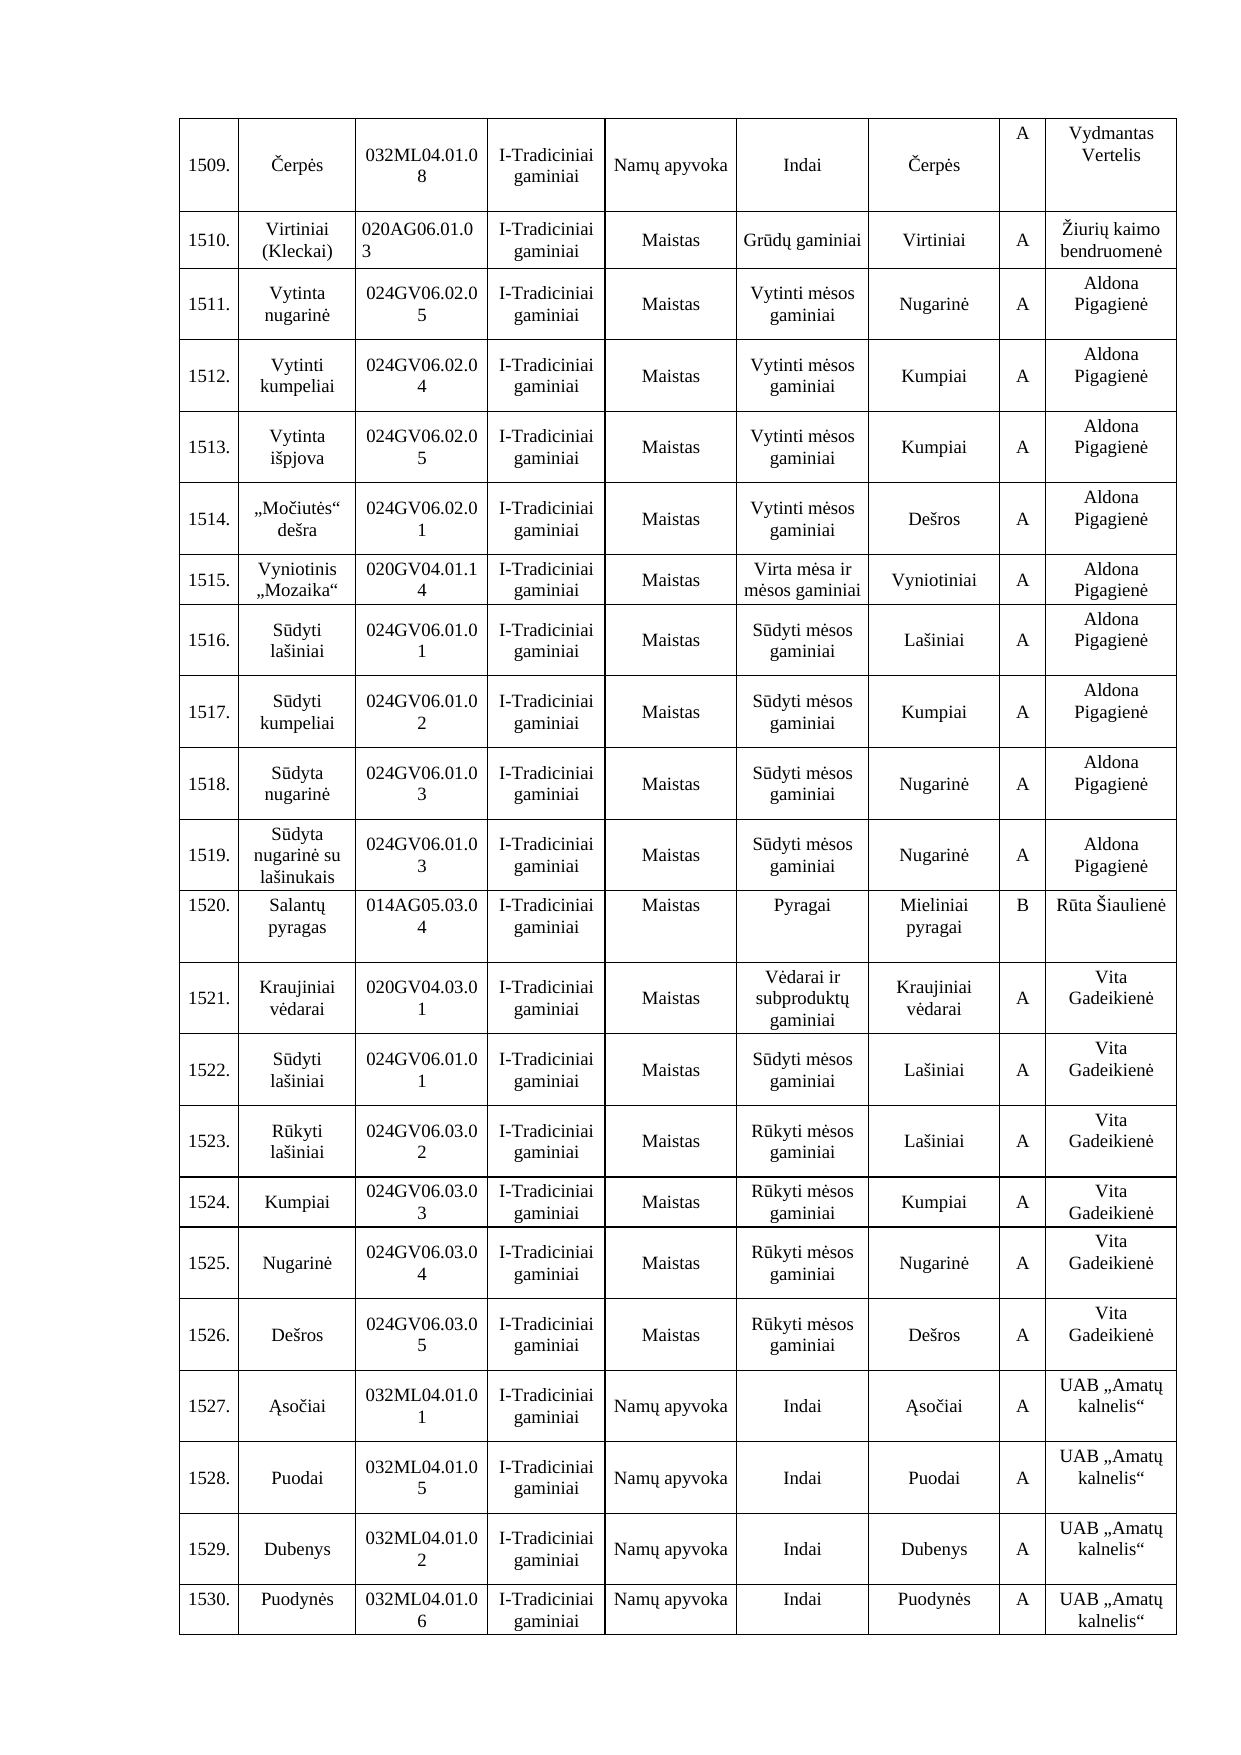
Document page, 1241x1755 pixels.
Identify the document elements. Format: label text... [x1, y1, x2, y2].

table_cell 024GV06.01.02 [356, 676, 487, 747]
table_cell A [1000, 555, 1045, 604]
table_cell [1177, 1370, 1182, 1441]
table_cell 1514. [180, 483, 238, 554]
table_cell A [1000, 1034, 1045, 1105]
table_cell 032ML04.01.05 [356, 1442, 487, 1513]
table_cell I-Tradiciniai gaminiai [488, 1585, 604, 1634]
table_cell I-Tradiciniai gaminiai [488, 1514, 604, 1584]
table_cell [175, 339, 179, 411]
table_cell [1177, 675, 1182, 747]
table_cell 1528. [180, 1442, 238, 1513]
table_cell 024GV06.02.04 [356, 340, 487, 411]
table_cell A [1000, 963, 1045, 1033]
table_cell Maistas [606, 1299, 736, 1369]
table_cell A [1000, 269, 1045, 339]
table_cell Indai [737, 1514, 868, 1584]
table_cell [175, 1370, 179, 1441]
table_cell [1177, 890, 1182, 962]
table_cell Maistas [606, 1034, 736, 1105]
table_cell [1177, 482, 1182, 554]
table_cell 1513. [180, 412, 238, 482]
table_cell 1530. [180, 1585, 238, 1634]
table_cell 1519. [180, 820, 238, 890]
table_cell Puodynės [869, 1585, 999, 1634]
table_cell I-Tradiciniai gaminiai [488, 119, 604, 211]
table_cell Rūkyti mėsos gaminiai [737, 1299, 868, 1369]
table_cell Sūdyti mėsos gaminiai [737, 1034, 868, 1105]
table_cell 1512. [180, 340, 238, 411]
table_cell A [1000, 483, 1045, 554]
table_cell Nugarinė [239, 1228, 355, 1298]
table_cell [175, 482, 179, 554]
table_cell Vytinti mėsos gaminiai [737, 340, 868, 411]
table_cell A [1000, 1371, 1045, 1441]
table_cell Vita Gadeikienė [1046, 1106, 1176, 1176]
table_cell Vydmantas Vertelis [1046, 119, 1176, 211]
table_cell UAB „Amatų kalnelis“ [1046, 1442, 1176, 1513]
table_cell Indai [737, 119, 868, 211]
table_cell [1177, 1584, 1182, 1634]
table_cell [175, 268, 179, 339]
table_cell Sūdyti kumpeliai [239, 676, 355, 747]
table_cell Namų apyvoka [606, 1585, 736, 1634]
table_cell 024GV06.01.03 [356, 820, 487, 890]
table_cell Dešros [869, 1299, 999, 1369]
table_cell 032ML04.01.08 [356, 119, 487, 211]
table_cell Maistas [606, 412, 736, 482]
table_cell 1515. [180, 555, 238, 604]
table_cell I-Tradiciniai gaminiai [488, 1106, 604, 1176]
table_cell Vita Gadeikienė [1046, 1228, 1176, 1298]
table_cell [175, 1176, 179, 1226]
table_cell [175, 554, 179, 604]
table_cell 032ML04.01.06 [356, 1585, 487, 1634]
table_cell Kumpiai [239, 1178, 355, 1226]
table_cell Čerpės [869, 119, 999, 211]
table_cell [1177, 554, 1182, 604]
table_cell 024GV06.03.05 [356, 1299, 487, 1369]
table_cell Lašiniai [869, 1106, 999, 1176]
table_cell Žiurių kaimo bendruomenė [1046, 212, 1176, 268]
table_cell I-Tradiciniai gaminiai [488, 605, 604, 675]
table_cell 1517. [180, 676, 238, 747]
table_cell [175, 1441, 179, 1513]
table_cell Nugarinė [869, 820, 999, 890]
table_cell B [1000, 891, 1045, 962]
table_cell [1177, 339, 1182, 411]
table_cell Rūkyti mėsos gaminiai [737, 1106, 868, 1176]
table_cell A [1000, 412, 1045, 482]
table_cell I-Tradiciniai gaminiai [488, 1299, 604, 1369]
table_cell 032ML04.01.02 [356, 1514, 487, 1584]
table_cell [1177, 747, 1182, 818]
table_cell Namų apyvoka [606, 1442, 736, 1513]
table_cell [1177, 1441, 1182, 1513]
table_cell A [1000, 212, 1045, 268]
table_cell Indai [737, 1585, 868, 1634]
table_cell Vytinta nugarinė [239, 269, 355, 339]
table_cell I-Tradiciniai gaminiai [488, 555, 604, 604]
table_cell Maistas [606, 605, 736, 675]
table_cell [175, 118, 179, 211]
table_cell 1518. [180, 748, 238, 818]
table_cell Sūdyti mėsos gaminiai [737, 605, 868, 675]
table_cell Sūdyta nugarinė su lašinukais [239, 820, 355, 890]
table_cell Virtiniai (Kleckai) [239, 212, 355, 268]
table_cell Vita Gadeikienė [1046, 1299, 1176, 1369]
table_cell [175, 747, 179, 818]
table_cell Vita Gadeikienė [1046, 963, 1176, 1033]
table_cell Vytinta išpjova [239, 412, 355, 482]
table_cell I-Tradiciniai gaminiai [488, 269, 604, 339]
table_cell Sūdyta nugarinė [239, 748, 355, 818]
table_cell [1177, 118, 1182, 211]
table_cell Rūkyti mėsos gaminiai [737, 1178, 868, 1226]
table_cell Dubenys [869, 1514, 999, 1584]
table_cell Rūkyti mėsos gaminiai [737, 1228, 868, 1298]
table_cell Vita Gadeikienė [1046, 1034, 1176, 1105]
table_cell Ąsočiai [239, 1371, 355, 1441]
table_cell Grūdų gaminiai [737, 212, 868, 268]
table_cell 1521. [180, 963, 238, 1033]
table_cell I-Tradiciniai gaminiai [488, 748, 604, 818]
table_cell Nugarinė [869, 748, 999, 818]
table_cell 1527. [180, 1371, 238, 1441]
table_cell 1526. [180, 1299, 238, 1369]
table_cell Maistas [606, 1106, 736, 1176]
table_cell A [1000, 820, 1045, 890]
table_cell Namų apyvoka [606, 119, 736, 211]
table_cell UAB „Amatų kalnelis“ [1046, 1585, 1176, 1634]
table_cell Kumpiai [869, 412, 999, 482]
table_cell A [1000, 1442, 1045, 1513]
table_cell A [1000, 1585, 1045, 1634]
table_cell 1511. [180, 269, 238, 339]
table_cell Namų apyvoka [606, 1514, 736, 1584]
table_cell UAB „Amatų kalnelis“ [1046, 1371, 1176, 1441]
table_cell Indai [737, 1371, 868, 1441]
table_cell Lašiniai [869, 605, 999, 675]
table_cell Vytinti mėsos gaminiai [737, 269, 868, 339]
table_cell Maistas [606, 748, 736, 818]
table_cell UAB „Amatų kalnelis“ [1046, 1514, 1176, 1584]
table_cell [1177, 211, 1182, 268]
table_cell Kumpiai [869, 1178, 999, 1226]
table_cell [175, 1105, 179, 1176]
table_cell 020GV04.03.01 [356, 963, 487, 1033]
table_cell 032ML04.01.01 [356, 1371, 487, 1441]
table_cell Aldona Pigagienė [1046, 269, 1176, 339]
table_cell Sūdyti lašiniai [239, 605, 355, 675]
table_cell I-Tradiciniai gaminiai [488, 483, 604, 554]
table_cell Aldona Pigagienė [1046, 820, 1176, 890]
table_cell I-Tradiciniai gaminiai [488, 1178, 604, 1226]
table_cell A [1000, 1228, 1045, 1298]
table_cell Virta mėsa ir mėsos gaminiai [737, 555, 868, 604]
table_cell Maistas [606, 483, 736, 554]
table_cell [175, 1513, 179, 1584]
table_cell 1522. [180, 1034, 238, 1105]
table_cell 1509. [180, 119, 238, 211]
table_cell Maistas [606, 1228, 736, 1298]
table_cell Rūkyti lašiniai [239, 1106, 355, 1176]
table_cell 024GV06.02.05 [356, 269, 487, 339]
table_cell 024GV06.01.01 [356, 1034, 487, 1105]
table_cell Aldona Pigagienė [1046, 605, 1176, 675]
table_cell I-Tradiciniai gaminiai [488, 891, 604, 962]
table_cell Sūdyti mėsos gaminiai [737, 676, 868, 747]
table_cell I-Tradiciniai gaminiai [488, 412, 604, 482]
table_cell Maistas [606, 340, 736, 411]
table_cell [175, 211, 179, 268]
table_cell 024GV06.03.02 [356, 1106, 487, 1176]
table_cell Maistas [606, 212, 736, 268]
table_cell [175, 1298, 179, 1369]
table_cell 014AG05.03.04 [356, 891, 487, 962]
table_cell 1523. [180, 1106, 238, 1176]
table_cell Maistas [606, 269, 736, 339]
table_cell Kraujiniai vėdarai [869, 963, 999, 1033]
table_cell [1177, 1226, 1182, 1298]
table_cell Dešros [869, 483, 999, 554]
table_cell Sūdyti mėsos gaminiai [737, 748, 868, 818]
table_cell Salantų pyragas [239, 891, 355, 962]
table_cell I-Tradiciniai gaminiai [488, 1034, 604, 1105]
table_cell Puodynės [239, 1585, 355, 1634]
table_cell Kumpiai [869, 676, 999, 747]
table_cell A [1000, 676, 1045, 747]
table_cell Dešros [239, 1299, 355, 1369]
table_cell [1177, 411, 1182, 482]
table_cell [1177, 1513, 1182, 1584]
table_cell I-Tradiciniai gaminiai [488, 212, 604, 268]
table_cell I-Tradiciniai gaminiai [488, 963, 604, 1033]
table_cell Maistas [606, 676, 736, 747]
table_cell Maistas [606, 963, 736, 1033]
table_cell [1177, 819, 1182, 890]
table_cell [175, 1033, 179, 1105]
table_cell [175, 675, 179, 747]
table_cell I-Tradiciniai gaminiai [488, 1371, 604, 1441]
table_cell Nugarinė [869, 269, 999, 339]
table_cell I-Tradiciniai gaminiai [488, 820, 604, 890]
table_cell Dubenys [239, 1514, 355, 1584]
table_cell Vytinti kumpeliai [239, 340, 355, 411]
table_cell [175, 411, 179, 482]
table_cell A [1000, 748, 1045, 818]
table_cell Vyniotinis „Mozaika“ [239, 555, 355, 604]
table_cell Mieliniai pyragai [869, 891, 999, 962]
table_cell Kraujiniai vėdarai [239, 963, 355, 1033]
table_cell Puodai [869, 1442, 999, 1513]
table_cell Vytinti mėsos gaminiai [737, 483, 868, 554]
table_cell Čerpės [239, 119, 355, 211]
table_cell 1525. [180, 1228, 238, 1298]
table_cell Vyniotiniai [869, 555, 999, 604]
table_cell I-Tradiciniai gaminiai [488, 340, 604, 411]
table_cell Kumpiai [869, 340, 999, 411]
table_cell [1177, 962, 1182, 1033]
table_cell 024GV06.01.01 [356, 605, 487, 675]
table_cell Vytinti mėsos gaminiai [737, 412, 868, 482]
table_cell [175, 604, 179, 675]
table_cell [175, 1226, 179, 1298]
table_cell A [1000, 1299, 1045, 1369]
table_cell Sūdyti mėsos gaminiai [737, 820, 868, 890]
table_cell 024GV06.02.05 [356, 412, 487, 482]
table_cell Aldona Pigagienė [1046, 483, 1176, 554]
table_cell [175, 819, 179, 890]
table_cell [1177, 1298, 1182, 1369]
table_cell 020AG06.01.03 [356, 212, 487, 268]
table_cell Vita Gadeikienė [1046, 1178, 1176, 1226]
table_cell Pyragai [737, 891, 868, 962]
table_cell I-Tradiciniai gaminiai [488, 676, 604, 747]
table_cell [175, 890, 179, 962]
table_cell A [1000, 605, 1045, 675]
table_cell Lašiniai [869, 1034, 999, 1105]
table_cell Ąsočiai [869, 1371, 999, 1441]
table_cell A [1000, 1514, 1045, 1584]
table_cell 024GV06.03.03 [356, 1178, 487, 1226]
table_cell Rūta Šiaulienė [1046, 891, 1176, 962]
table_cell 1520. [180, 891, 238, 962]
table_cell Maistas [606, 1178, 736, 1226]
table_cell A [1000, 1106, 1045, 1176]
table_cell [1177, 268, 1182, 339]
table_cell 024GV06.01.03 [356, 748, 487, 818]
table_cell Puodai [239, 1442, 355, 1513]
table_cell [175, 1584, 179, 1634]
table_cell „Močiutės“ dešra [239, 483, 355, 554]
table_cell Vėdarai ir subproduktų gaminiai [737, 963, 868, 1033]
table_cell I-Tradiciniai gaminiai [488, 1228, 604, 1298]
table_cell Maistas [606, 555, 736, 604]
table_cell 1510. [180, 212, 238, 268]
table_cell 1524. [180, 1178, 238, 1226]
table_cell I-Tradiciniai gaminiai [488, 1442, 604, 1513]
table_cell 024GV06.02.01 [356, 483, 487, 554]
table_cell Nugarinė [869, 1228, 999, 1298]
table_cell Aldona Pigagienė [1046, 412, 1176, 482]
table_cell Aldona Pigagienė [1046, 676, 1176, 747]
table_cell [175, 962, 179, 1033]
table_cell Aldona Pigagienė [1046, 748, 1176, 818]
table_cell Sūdyti lašiniai [239, 1034, 355, 1105]
table_cell 024GV06.03.04 [356, 1228, 487, 1298]
table_cell Aldona Pigagienė [1046, 555, 1176, 604]
table_cell 1516. [180, 605, 238, 675]
table_cell Indai [737, 1442, 868, 1513]
table_cell Virtiniai [869, 212, 999, 268]
table_cell Namų apyvoka [606, 1371, 736, 1441]
table_cell A [1000, 1178, 1045, 1226]
table_cell 1529. [180, 1514, 238, 1584]
table_cell A [1000, 340, 1045, 411]
table_cell A [1000, 119, 1045, 211]
table_cell [1177, 1033, 1182, 1105]
table_cell Aldona Pigagienė [1046, 340, 1176, 411]
table_cell [1177, 1105, 1182, 1176]
table_cell [1177, 1176, 1182, 1226]
table_cell [1177, 604, 1182, 675]
table_cell 020GV04.01.14 [356, 555, 487, 604]
table_cell Maistas [606, 820, 736, 890]
table_cell Maistas [606, 891, 736, 962]
